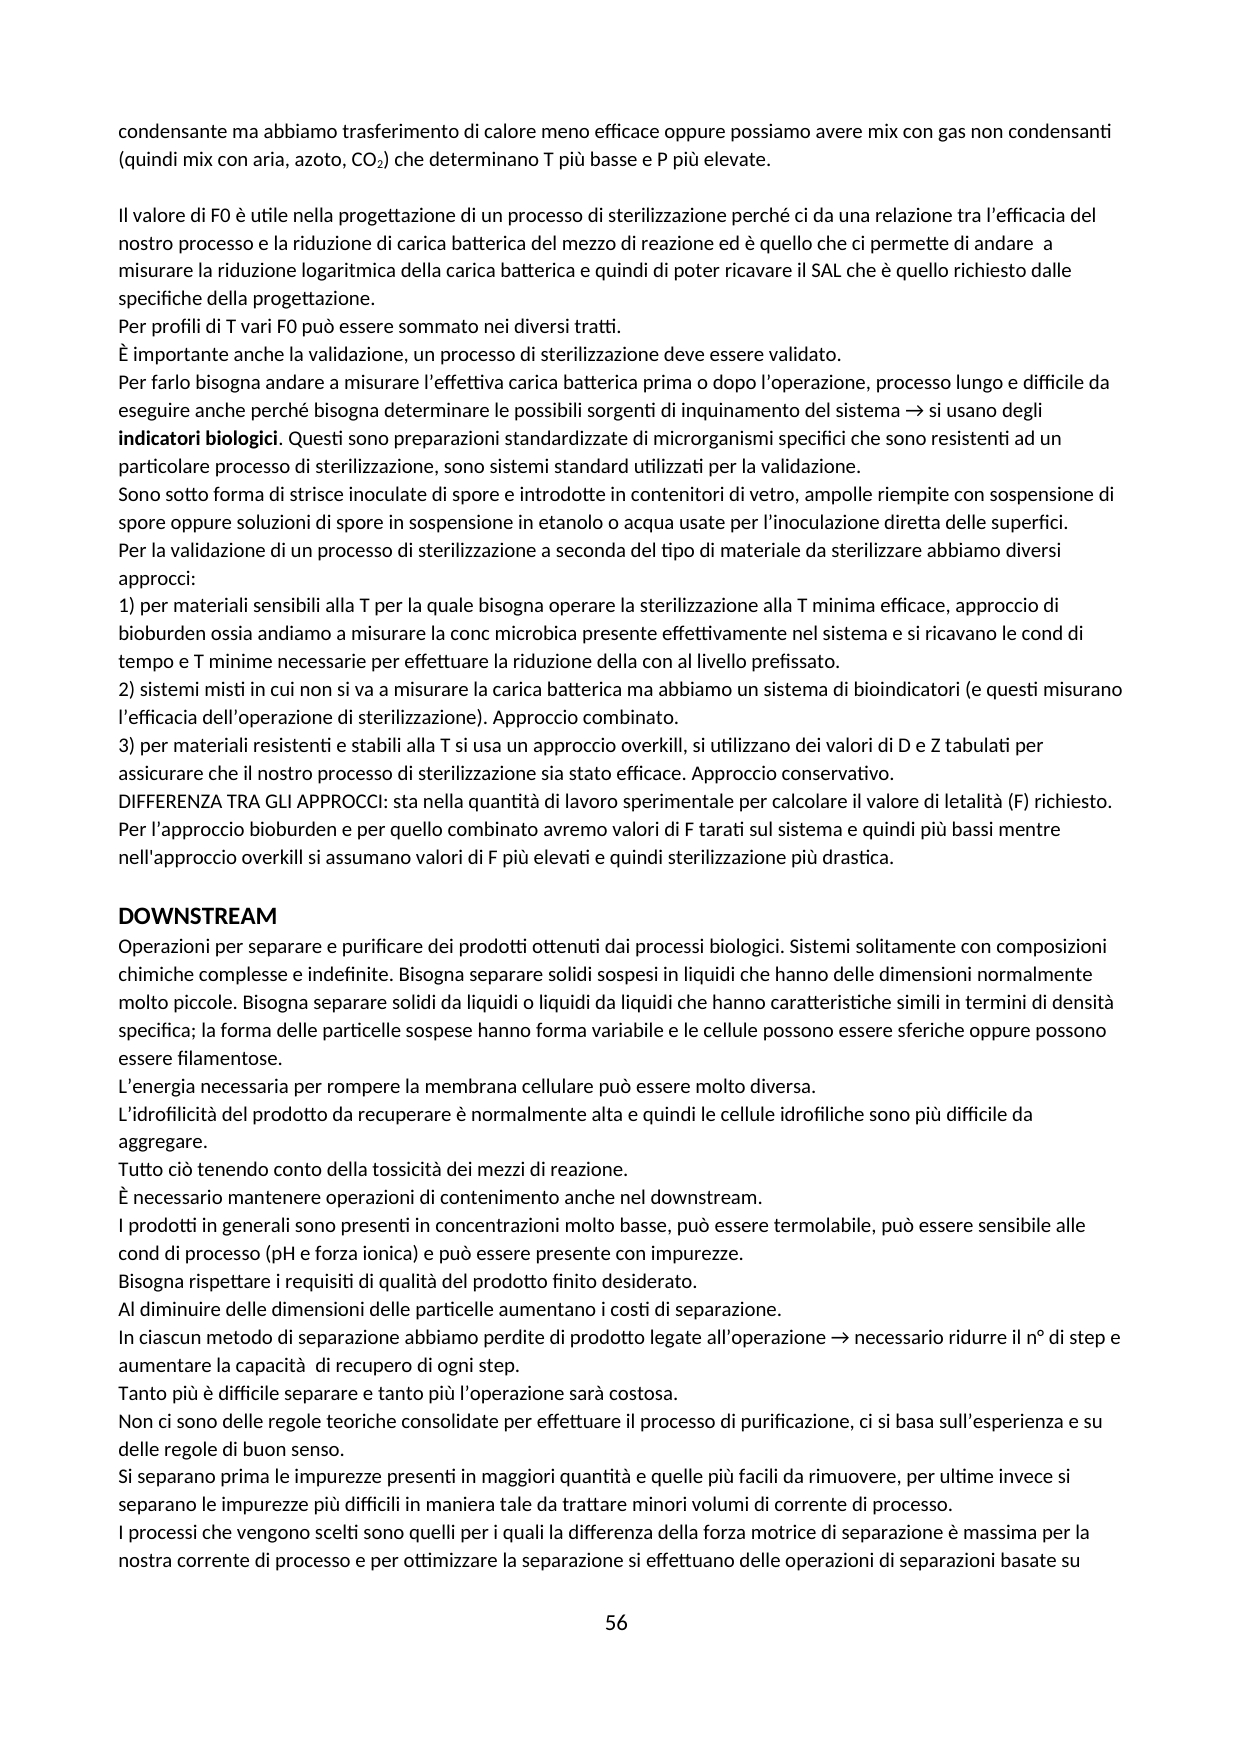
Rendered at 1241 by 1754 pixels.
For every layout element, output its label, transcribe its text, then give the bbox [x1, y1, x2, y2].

text I processi che vengono scelti sono quelli per i quali la differenza della forza motrice di separazione è massima per la nostra corrente di processo e per ottimizzare la separazione si effettuano delle operazioni di separazioni basate su [118, 1519, 1124, 1573]
text condensante ma abbiamo trasferimento di calore meno efficace oppure possiamo avere mix con gas non condensanti (quindi mix con aria, azoto, CO2) che determinano T più basse e P più elevate. Il valore di F0 è utile nella progettazione di un processo di sterilizzazione perché ci da una relazione tra l’efficacia del nostro processo e la riduzione di carica batterica del mezzo di reazione ed è quello che ci permette di andare a misurare la riduzione logaritmica della carica batterica e quindi di poter ricavare il SAL che è quello richiesto dalle specifiche della progettazione. Per profili di T vari F0 può essere sommato nei diversi tratti. È importante anche la validazione, un processo di sterilizzazione deve essere validato. Per farlo bisogna andare a misurare l’effettiva carica batterica prima o dopo l’operazione, processo lungo e difficile da eseguire anche perché bisogna determinare le possibili sorgenti di inquinamento del sistema → si usano degli indicatori biologici. Questi sono preparazioni standardizzate di microrganismi specifici che sono resistenti ad un particolare processo di sterilizzazione, sono sistemi standard utilizzati per la validazione. Sono sotto forma di strisce inoculate di spore e introdotte in contenitori di vetro, ampolle riempite con sospensione di spore oppure soluzioni di spore in sospensione in etanolo o acqua usate per l’inoculazione diretta delle superfici. Per la validazione di un processo di sterilizzazione a seconda del tipo di materiale da sterilizzare abbiamo diversi approcci: 1) per materiali sensibili alla T per la quale bisogna operare la sterilizzazione alla T minima efficace, approccio di bioburden ossia andiamo a misurare la conc microbica presente effettivamente nel sistema e si ricavano le cond di tempo e T minime necessarie per effettuare la riduzione della con al livello prefissato. 2) sistemi misti in cui non si va a misurare la carica batterica ma abbiamo un sistema di bioindicatori (e questi misurano l’efficacia dell’operazione di sterilizzazione). Approccio combinato. 3) per materiali resistenti e stabili alla T si usa un approccio overkill, si utilizzano dei valori di D e Z tabulati per assicurare che il nostro processo di sterilizzazione sia stato efficace. Approccio conservativo. DIFFERENZA TRA GLI APPROCCI: sta nella quantità di lavoro sperimentale per calcolare il valore di letalità (F) richiesto. Per l’approccio bioburden e per quello combinato avremo valori di F tarati sul sistema e quindi più bassi mentre nell'approccio overkill si assumano valori di F più elevati e quindi sterilizzazione più drastica. DOWNSTREAM Operazioni per separare e purificare dei prodotti ottenuti dai processi biologici. Sistemi solitamente con composizioni chimiche complesse e indefinite. Bisogna separare solidi sospesi in liquidi che hanno delle dimensioni normalmente molto piccole. Bisogna separare solidi da liquidi o liquidi da liquidi che hanno caratteristiche simili in termini di densità specifica; la forma delle particelle sospese hanno forma variabile e le cellule possono essere sferiche oppure possono essere filamentose. L’energia necessaria per rompere la membrana cellulare può essere molto diversa. L’idrofilicità del prodotto da recuperare è normalmente alta e quindi le cellule idrofiliche sono più difficile da aggregare. Tutto ciò tenendo conto della tossicità dei mezzi di reazione. È necessario mantenere operazioni di contenimento anche nel downstream. I prodotti in generali sono presenti in concentrazioni molto basse, può essere termolabile, può essere sensibile alle cond di processo (pH e forza ionica) e può essere presente con impurezze. Bisogna rispettare i requisiti di qualità del prodotto finito desiderato. Al diminuire delle dimensioni delle particelle aumentano i costi di separazione. In ciascun metodo di separazione abbiamo perdite di prodotto legate all’operazione → necessario ridurre il n° di step e aumentare la capacità di recupero di ogni step. Tanto più è difficile separare e tanto più l’operazione sarà costosa. Non ci sono delle regole teoriche consolidate per effettuare il processo di purificazione, ci si basa sull’esperienza e su delle regole di buon senso. Si separano prima le impurezze presenti in maggiori quantità e quelle più facili da rimuovere, per ultime invece si separano le impurezze più difficili in maniera tale da trattare minori volumi di corrente di processo. [118, 118, 1124, 1517]
